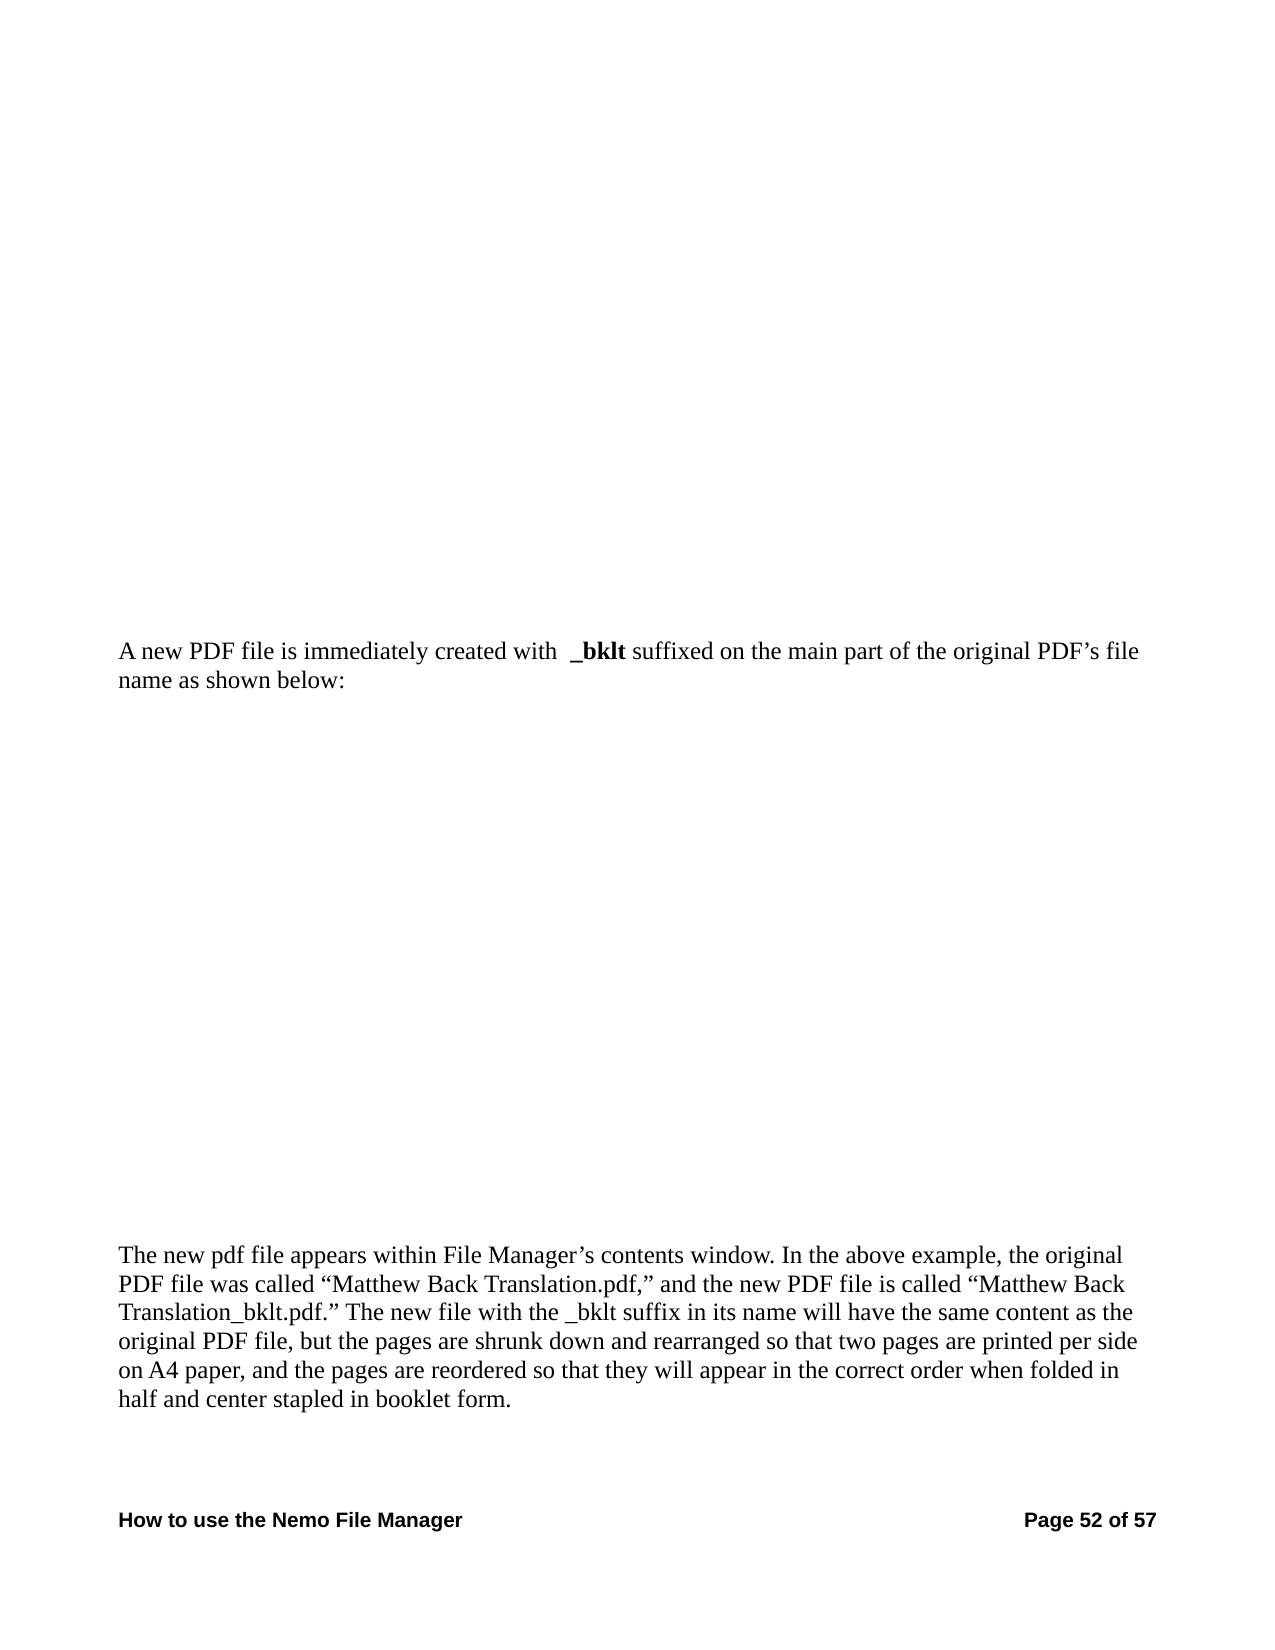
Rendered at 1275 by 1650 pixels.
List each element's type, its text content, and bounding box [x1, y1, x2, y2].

text The new pdf file appears within File Manager’s contents window. In the above example, the original PDF file was called “Matthew Back Translation.pdf,” and the new PDF file is called “Matthew Back Translation_bklt.pdf.” The new file with the _bklt suffix in its name will have the same content as the original PDF file, but the pages are shrunk down and rearranged so that two pages are printed per side on A4 paper, and the pages are reordered so that they will appear in the correct order when folded in half and center stapled in booklet form. [118, 1240, 1157, 1412]
text A new PDF file is immediately created with _bklt suffixed on the main part of the original PDF’s file name as shown below: [118, 636, 1157, 693]
